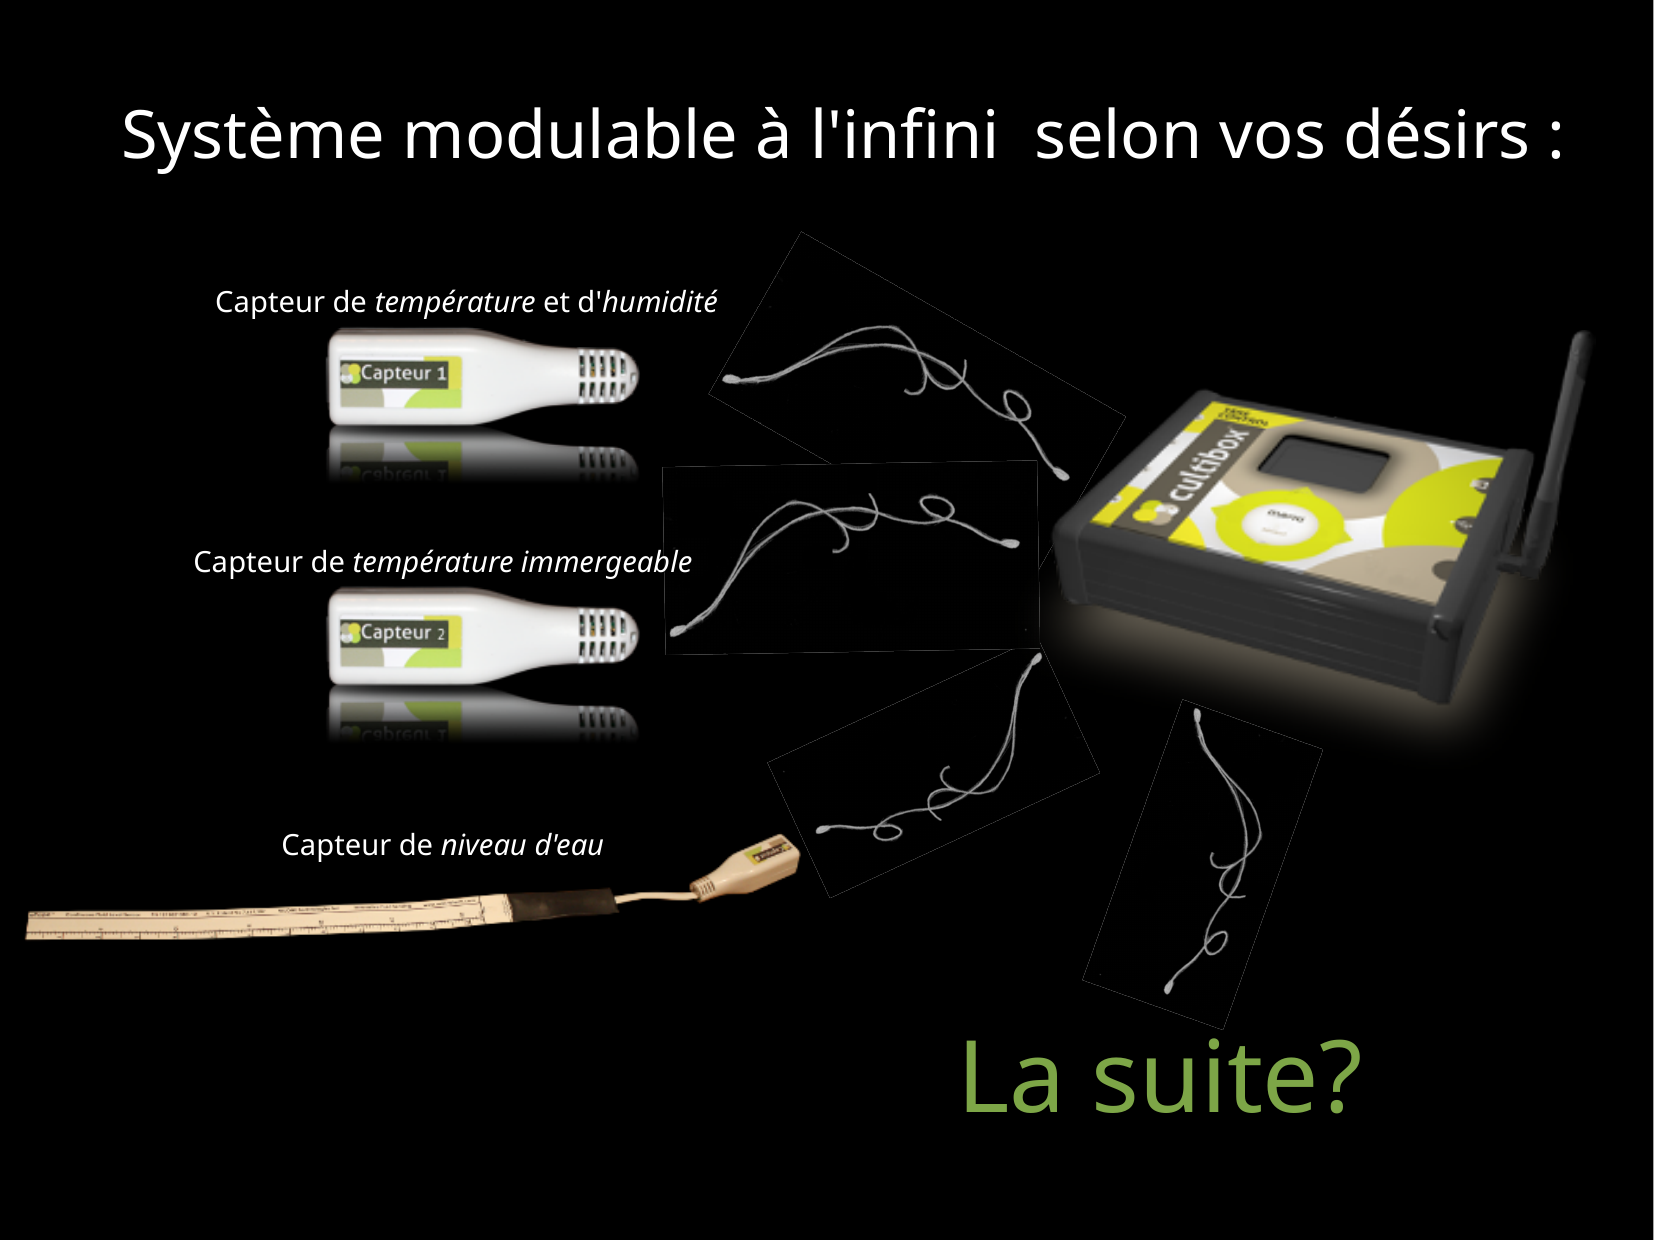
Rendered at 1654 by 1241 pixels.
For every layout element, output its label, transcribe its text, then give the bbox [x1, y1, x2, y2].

title Capteur de niveau d'eau [153, 791, 733, 898]
picture [5, 231, 1596, 1030]
text_box La suite? [566, 1013, 1654, 1134]
title Capteur de température et d'humidité [177, 248, 756, 355]
picture [306, 615, 662, 777]
title Système modulable à l'infini selon vos désirs : [70, 29, 1619, 237]
title Capteur de température immergeable [153, 507, 733, 615]
